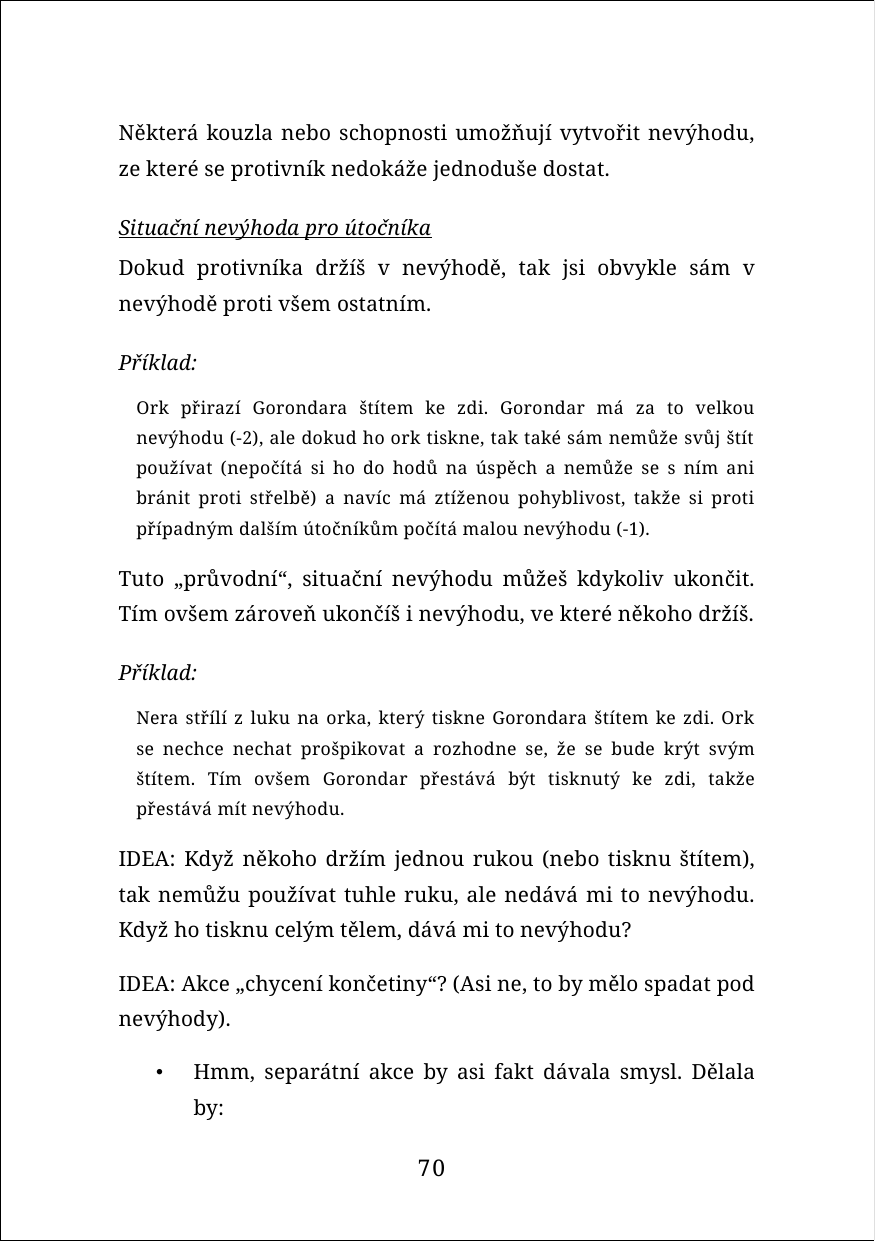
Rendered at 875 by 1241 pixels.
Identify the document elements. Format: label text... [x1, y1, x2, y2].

text Ork přirazí Gorondara štítem ke zdi. Gorondar má za to velkou nevýhodu (-2), ale dokud ho ork tiskne, tak také sám nemůže svůj štít používat (nepočítá si ho do hodů na úspěch a nemůže se s ním ani bránit proti střelbě) a navíc má ztíženou pohyblivost, takže si proti případným dalším útočníkům počítá malou nevýhodu (-1). [136, 395, 756, 540]
text IDEA: Akce „chycení končetiny“? (Asi ne, to by mělo spadat pod nevýhody). [118, 969, 756, 1033]
text Příklad: [118, 658, 756, 687]
text Dokud protivníka držíš v nevýhodě, tak jsi obvykle sám v nevýhodě proti všem ostatním. [118, 253, 756, 317]
subtitle Situační nevýhoda pro útočníka [118, 213, 756, 241]
text Příklad: [118, 348, 756, 376]
text Tuto „průvodní“, situační nevýhodu můžeš kdykoliv ukončit. Tím ovšem zároveň ukončíš i nevýhodu, ve které někoho držíš. [118, 564, 756, 628]
text Nera střílí z luku na orka, který tiskne Gorondara štítem ke zdi. Ork se nechce nechat prošpikovat a rozhodne se, že se bude krýt svým štítem. Tím ovšem Gorondar přestává být tisknutý ke zdi, takže přestává mít nevýhodu. [136, 706, 756, 821]
text Některá kouzla nebo schopnosti umožňují vytvořit nevýhodu, ze které se protivník nedokáže jednoduše dostat. [118, 118, 756, 182]
list Hmm, separátní akce by asi fakt dávala smysl. Dělala by: [156, 1057, 756, 1121]
text IDEA: Když někoho držím jednou rukou (nebo tisknu štítem), tak nemůžu používat tuhle ruku, ale nedává mi to nevýhodu. Když ho tisknu celým tělem, dává mi to nevýhodu? [118, 844, 756, 944]
